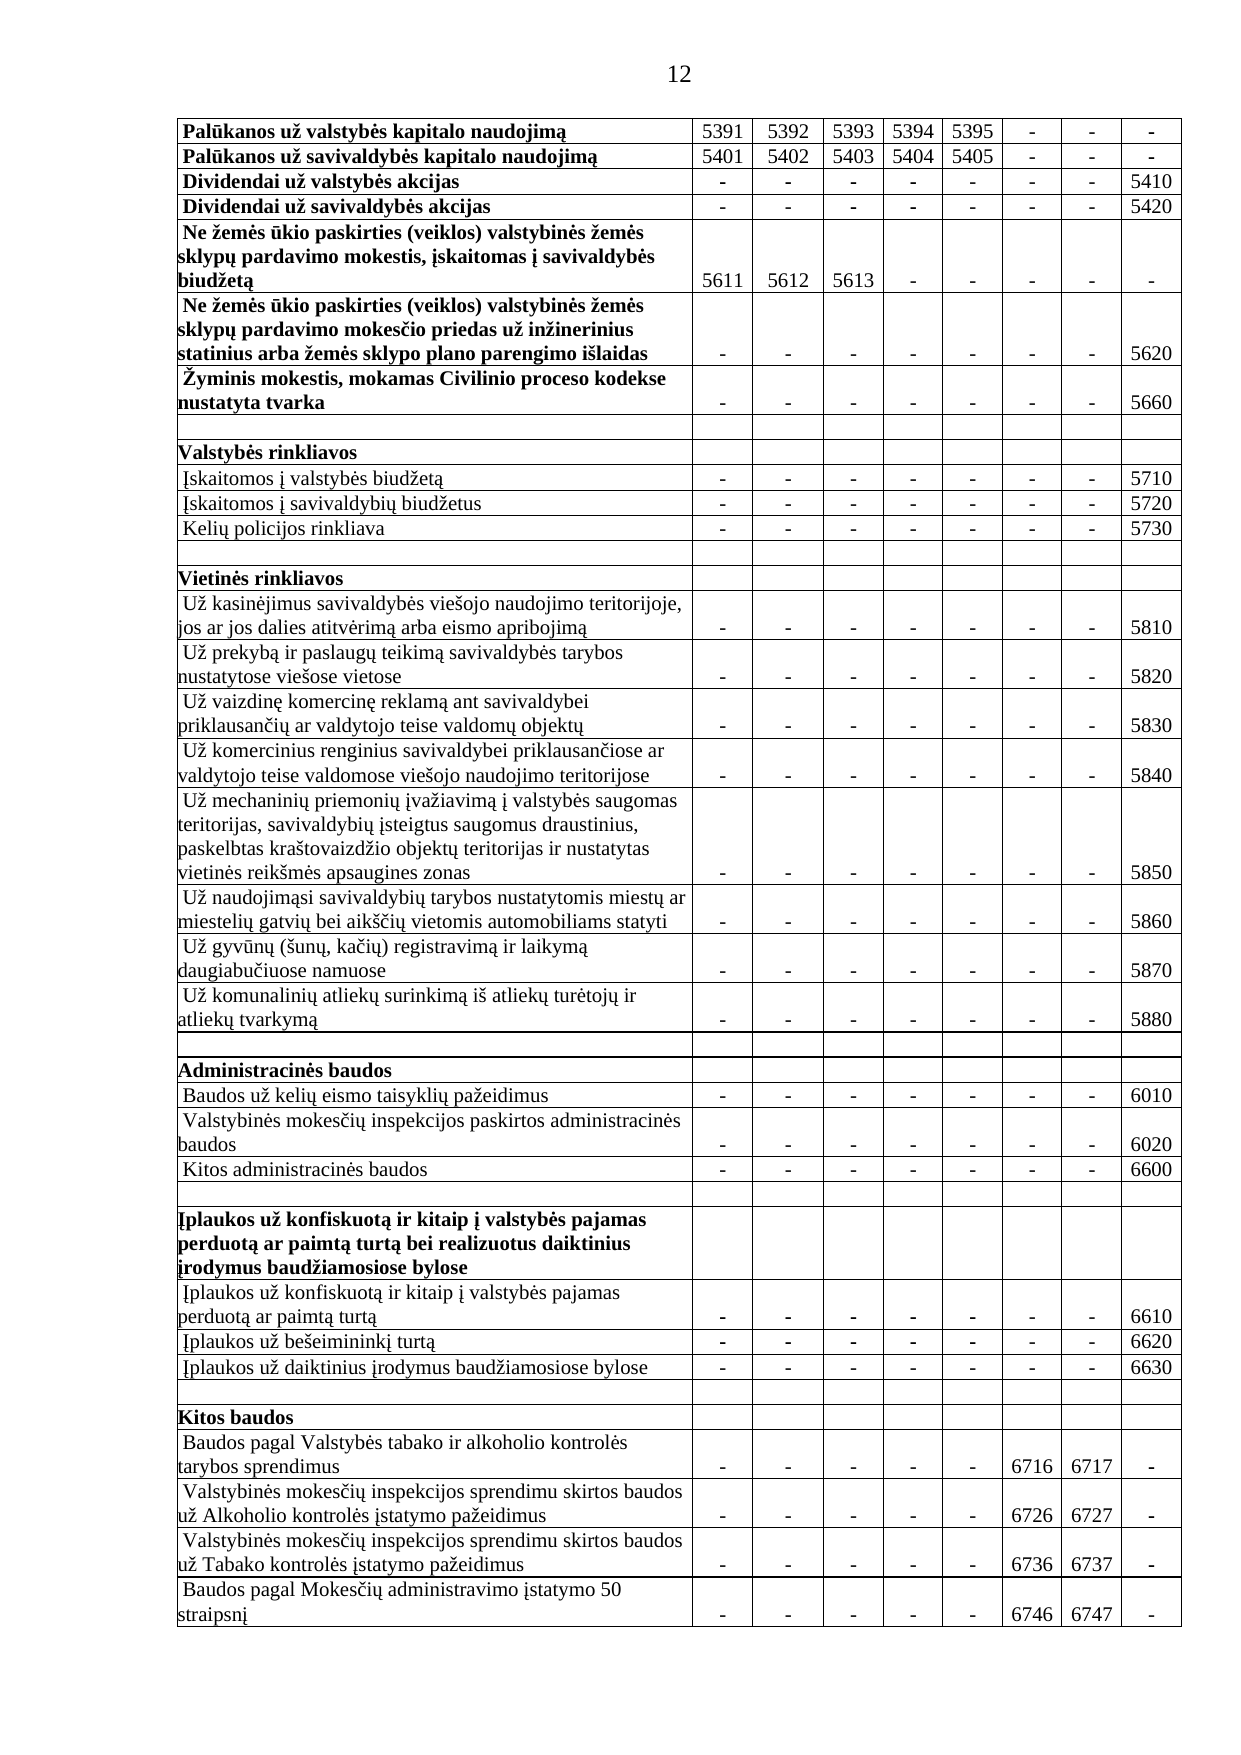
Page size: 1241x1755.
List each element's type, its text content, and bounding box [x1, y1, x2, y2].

table_cell [824, 1405, 883, 1429]
table_cell - [1122, 144, 1181, 168]
table_cell - [884, 465, 942, 489]
table_cell Įplaukos už konfiskuotą ir kitaip į valstybės pajamas perduotą ar paimtą turtą bei realizuotus daiktinius įrodymus baudžiamosiose bylose [178, 1207, 692, 1279]
table_cell 6736 [1003, 1528, 1061, 1576]
table_cell - [1003, 1108, 1061, 1156]
table_cell 6610 [1122, 1280, 1181, 1328]
table_cell - [693, 1157, 752, 1181]
table_cell [753, 440, 823, 464]
table_cell - [753, 983, 823, 1031]
table_cell - [753, 1479, 823, 1527]
table_cell Valstybinės mokesčių inspekcijos sprendimu skirtos baudos už Tabako kontrolės įstatymo pažeidimus [178, 1528, 692, 1576]
table_cell 5620 [1122, 293, 1181, 365]
table_cell - [943, 1479, 1002, 1527]
table_cell - [884, 1157, 942, 1181]
table_cell - [1122, 220, 1181, 292]
table_cell [1062, 440, 1121, 464]
table_cell - [943, 1430, 1002, 1478]
table_cell - [884, 983, 942, 1031]
table_cell - [943, 169, 1002, 193]
table_cell - [1122, 119, 1181, 143]
table_cell - [693, 366, 752, 414]
table_cell - [1062, 591, 1121, 639]
table_cell - [943, 516, 1002, 540]
table_cell - [884, 1528, 942, 1576]
table_cell Įplaukos už konfiskuotą ir kitaip į valstybės pajamas perduotą ar paimtą turtą [178, 1280, 692, 1328]
table_cell - [1003, 516, 1061, 540]
table_cell [178, 541, 692, 565]
table_cell - [1062, 516, 1121, 540]
table_cell [753, 1207, 823, 1279]
table_cell - [824, 195, 883, 218]
table_cell Vietinės rinkliavos [178, 566, 692, 590]
table_cell - [943, 1355, 1002, 1379]
table_cell [884, 566, 942, 590]
table_cell - [884, 739, 942, 787]
table_cell - [884, 788, 942, 884]
table_cell - [884, 1330, 942, 1353]
table_cell - [824, 885, 883, 933]
table_cell - [1122, 1578, 1181, 1626]
table_cell - [693, 491, 752, 514]
table_cell - [943, 1330, 1002, 1353]
table_cell - [1003, 293, 1061, 365]
table_cell Įskaitomos į valstybės biudžetą [178, 465, 692, 489]
table_cell 5730 [1122, 516, 1181, 540]
table_cell - [693, 1083, 752, 1107]
table_cell - [824, 689, 883, 737]
table_cell 6726 [1003, 1479, 1061, 1527]
table_cell - [884, 169, 942, 193]
table_cell - [753, 885, 823, 933]
table_cell 5393 [824, 119, 883, 143]
table_cell - [943, 1083, 1002, 1107]
table_cell - [1122, 1430, 1181, 1478]
table_cell - [1003, 1280, 1061, 1328]
table_cell Už komunalinių atliekų surinkimą iš atliekų turėtojų ir atliekų tvarkymą [178, 983, 692, 1031]
table_cell [753, 1380, 823, 1404]
table_cell [178, 1182, 692, 1206]
table_cell 5392 [753, 119, 823, 143]
table_cell - [753, 1108, 823, 1156]
table_cell - [753, 591, 823, 639]
table_cell - [1003, 640, 1061, 688]
table_cell 6716 [1003, 1430, 1061, 1478]
table_cell [693, 1058, 752, 1082]
table_cell [943, 1182, 1002, 1206]
table_cell - [753, 934, 823, 982]
table_cell [693, 1207, 752, 1279]
table_cell - [1003, 788, 1061, 884]
table_cell - [884, 934, 942, 982]
table_cell - [753, 1083, 823, 1107]
table_cell 6010 [1122, 1083, 1181, 1107]
table_cell [1062, 1405, 1121, 1429]
table_cell [884, 1405, 942, 1429]
table_cell - [753, 1430, 823, 1478]
table_cell [824, 1033, 883, 1056]
table_cell - [1003, 983, 1061, 1031]
table_cell - [1062, 1330, 1121, 1353]
table_cell - [1003, 1355, 1061, 1379]
table_cell - [693, 293, 752, 365]
table_cell - [824, 491, 883, 514]
table_cell - [824, 1578, 883, 1626]
table_cell - [693, 640, 752, 688]
table_cell - [1003, 144, 1061, 168]
table_cell - [884, 220, 942, 292]
table_cell - [753, 465, 823, 489]
table_cell - [1062, 119, 1121, 143]
table_cell - [1003, 195, 1061, 218]
table_cell - [824, 983, 883, 1031]
table_cell [693, 1380, 752, 1404]
table_cell 5830 [1122, 689, 1181, 737]
table_cell [943, 1033, 1002, 1056]
table_cell - [1003, 739, 1061, 787]
table_cell - [753, 169, 823, 193]
table_cell 5850 [1122, 788, 1181, 884]
table_cell Už mechaninių priemonių įvažiavimą į valstybės saugomas teritorijas, savivaldybių įsteigtus saugomus draustinius, paskelbtas kraštovaizdžio objektų teritorijas ir nustatytas vietinės reikšmės apsaugines zonas [178, 788, 692, 884]
table_cell - [1003, 465, 1061, 489]
table_cell - [693, 689, 752, 737]
table_cell - [1003, 1330, 1061, 1353]
table_cell [1062, 1033, 1121, 1056]
table_cell - [1062, 144, 1121, 168]
table_cell - [753, 366, 823, 414]
table_cell 6746 [1003, 1578, 1061, 1626]
table_cell 6727 [1062, 1479, 1121, 1527]
table_cell [1003, 1380, 1061, 1404]
table_cell Už komercinius renginius savivaldybei priklausančiose ar valdytojo teise valdomose viešojo naudojimo teritorijose [178, 739, 692, 787]
table_cell - [1062, 1083, 1121, 1107]
table_cell 5720 [1122, 491, 1181, 514]
table_cell 5612 [753, 220, 823, 292]
table_cell Palūkanos už savivaldybės kapitalo naudojimą [178, 144, 692, 168]
table_cell - [753, 1330, 823, 1353]
table_cell [824, 440, 883, 464]
table_cell Ne žemės ūkio paskirties (veiklos) valstybinės žemės sklypų pardavimo mokesčio priedas už inžinerinius statinius arba žemės sklypo plano parengimo išlaidas [178, 293, 692, 365]
table_cell - [1062, 1157, 1121, 1181]
table_cell - [943, 983, 1002, 1031]
table_cell Kelių policijos rinkliava [178, 516, 692, 540]
table_cell 5820 [1122, 640, 1181, 688]
table_cell [1003, 541, 1061, 565]
table_cell - [884, 1083, 942, 1107]
table_cell - [1122, 1479, 1181, 1527]
table_cell - [1062, 739, 1121, 787]
table_cell [884, 541, 942, 565]
table_cell [943, 1405, 1002, 1429]
table_cell - [943, 220, 1002, 292]
table_cell - [884, 1578, 942, 1626]
table_cell 5404 [884, 144, 942, 168]
table_cell Palūkanos už valstybės kapitalo naudojimą [178, 119, 692, 143]
table_cell Valstybinės mokesčių inspekcijos sprendimu skirtos baudos už Alkoholio kontrolės įstatymo pažeidimus [178, 1479, 692, 1527]
table_cell 5401 [693, 144, 752, 168]
table_cell - [1003, 169, 1061, 193]
table_cell - [884, 591, 942, 639]
table_cell - [824, 1083, 883, 1107]
table_cell 5402 [753, 144, 823, 168]
table_cell - [1062, 788, 1121, 884]
table_cell - [824, 1479, 883, 1527]
table_cell - [693, 1108, 752, 1156]
table_cell - [753, 788, 823, 884]
table_cell [1003, 1033, 1061, 1056]
table_cell Įplaukos už daiktinius įrodymus baudžiamosiose bylose [178, 1355, 692, 1379]
table_cell - [824, 366, 883, 414]
table_cell - [753, 1157, 823, 1181]
table_cell [1003, 1182, 1061, 1206]
table_cell [1122, 1207, 1181, 1279]
table_cell 5405 [943, 144, 1002, 168]
table_cell - [1062, 293, 1121, 365]
table_cell - [943, 640, 1002, 688]
table_cell - [884, 293, 942, 365]
table_cell 5611 [693, 220, 752, 292]
table_cell 5660 [1122, 366, 1181, 414]
table_cell - [943, 195, 1002, 218]
table_cell - [943, 465, 1002, 489]
table_cell - [1003, 885, 1061, 933]
table_cell - [1062, 1108, 1121, 1156]
table_cell - [1003, 491, 1061, 514]
table_cell - [824, 516, 883, 540]
table_cell - [824, 465, 883, 489]
table_cell - [693, 1430, 752, 1478]
table_cell 6020 [1122, 1108, 1181, 1156]
table_cell - [1003, 689, 1061, 737]
table_cell 6630 [1122, 1355, 1181, 1379]
table_cell - [824, 1108, 883, 1156]
table_cell [753, 1405, 823, 1429]
table_cell Administracinės baudos [178, 1058, 692, 1082]
table_cell - [824, 591, 883, 639]
table_cell - [693, 885, 752, 933]
table_cell Įskaitomos į savivaldybių biudžetus [178, 491, 692, 514]
table_cell [693, 566, 752, 590]
table_cell - [824, 1280, 883, 1328]
table_cell [753, 1182, 823, 1206]
table_cell - [753, 516, 823, 540]
table_cell [753, 415, 823, 439]
table_cell 6620 [1122, 1330, 1181, 1353]
table_cell - [1003, 1157, 1061, 1181]
table_cell Žyminis mokestis, mokamas Civilinio proceso kodekse nustatyta tvarka [178, 366, 692, 414]
table_cell [1062, 1207, 1121, 1279]
table_cell - [753, 689, 823, 737]
table_cell - [693, 591, 752, 639]
table_cell - [884, 885, 942, 933]
table_cell - [693, 1330, 752, 1353]
table_cell [824, 415, 883, 439]
table_cell Baudos pagal Valstybės tabako ir alkoholio kontrolės tarybos sprendimus [178, 1430, 692, 1478]
table_cell 6747 [1062, 1578, 1121, 1626]
table_cell [824, 566, 883, 590]
table_cell 5710 [1122, 465, 1181, 489]
table_cell Kitos administracinės baudos [178, 1157, 692, 1181]
table_cell - [943, 1528, 1002, 1576]
table_cell - [824, 1157, 883, 1181]
table_cell - [884, 1479, 942, 1527]
table_cell [1062, 1182, 1121, 1206]
table_cell [1062, 1380, 1121, 1404]
table_cell - [884, 195, 942, 218]
table_cell 5880 [1122, 983, 1181, 1031]
table_cell [884, 440, 942, 464]
table_cell [884, 1058, 942, 1082]
table_cell - [943, 788, 1002, 884]
table_cell - [943, 491, 1002, 514]
table_cell - [693, 516, 752, 540]
table_cell [753, 1033, 823, 1056]
table_cell Už gyvūnų (šunų, kačių) registravimą ir laikymą daugiabučiuose namuose [178, 934, 692, 982]
table_cell Valstybinės mokesčių inspekcijos paskirtos administracinės baudos [178, 1108, 692, 1156]
table_cell 5395 [943, 119, 1002, 143]
table_cell [884, 1182, 942, 1206]
table_cell [943, 1380, 1002, 1404]
table_cell - [753, 1355, 823, 1379]
table_cell - [693, 934, 752, 982]
table_cell - [1062, 1280, 1121, 1328]
table_cell 5613 [824, 220, 883, 292]
table_cell [943, 1207, 1002, 1279]
table_cell - [943, 1280, 1002, 1328]
table_cell - [693, 788, 752, 884]
table_cell - [1062, 366, 1121, 414]
table_cell - [1062, 169, 1121, 193]
table_cell [824, 1058, 883, 1082]
table_cell - [1003, 591, 1061, 639]
table_cell - [824, 640, 883, 688]
table_cell [178, 1380, 692, 1404]
table_cell - [824, 788, 883, 884]
table_cell [824, 541, 883, 565]
table_cell - [1062, 465, 1121, 489]
table_cell [693, 541, 752, 565]
table_cell [693, 1182, 752, 1206]
table_cell [1003, 1405, 1061, 1429]
table_cell - [943, 293, 1002, 365]
table_cell - [884, 1280, 942, 1328]
table_cell Ne žemės ūkio paskirties (veiklos) valstybinės žemės sklypų pardavimo mokestis, įskaitomas į savivaldybės biudžetą [178, 220, 692, 292]
table_cell - [1062, 983, 1121, 1031]
table_cell [943, 541, 1002, 565]
table_cell - [1062, 1355, 1121, 1379]
table_cell 5410 [1122, 169, 1181, 193]
table_cell 6600 [1122, 1157, 1181, 1181]
table_cell - [824, 739, 883, 787]
table_cell - [1062, 885, 1121, 933]
table_cell - [943, 689, 1002, 737]
table_cell [824, 1207, 883, 1279]
table_cell - [753, 1280, 823, 1328]
table_cell [824, 1182, 883, 1206]
table_cell - [1062, 491, 1121, 514]
table_cell Baudos už kelių eismo taisyklių pažeidimus [178, 1083, 692, 1107]
table_cell [178, 1033, 692, 1056]
table_cell [1122, 541, 1181, 565]
table_cell - [824, 1430, 883, 1478]
table_cell - [1122, 1528, 1181, 1576]
table_cell Kitos baudos [178, 1405, 692, 1429]
table_cell - [693, 169, 752, 193]
table_cell - [693, 1355, 752, 1379]
table_cell - [884, 1430, 942, 1478]
table_cell [943, 566, 1002, 590]
table_cell Dividendai už savivaldybės akcijas [178, 195, 692, 218]
table_cell [1122, 1182, 1181, 1206]
table_cell 5391 [693, 119, 752, 143]
table_cell [943, 440, 1002, 464]
table_cell - [753, 195, 823, 218]
table_cell - [693, 1280, 752, 1328]
table_cell 5840 [1122, 739, 1181, 787]
table_cell - [693, 1578, 752, 1626]
table_cell [1122, 1033, 1181, 1056]
table_cell - [824, 169, 883, 193]
table_cell - [693, 1528, 752, 1576]
table_cell - [884, 491, 942, 514]
table_cell [693, 1405, 752, 1429]
table_cell - [1003, 220, 1061, 292]
table_cell Baudos pagal Mokesčių administravimo įstatymo 50 straipsnį [178, 1578, 692, 1626]
table_cell [693, 1033, 752, 1056]
table_cell [1062, 541, 1121, 565]
table_cell Valstybės rinkliavos [178, 440, 692, 464]
table_cell [1003, 415, 1061, 439]
table_cell [884, 1207, 942, 1279]
table_cell 6737 [1062, 1528, 1121, 1576]
table_cell [1122, 1058, 1181, 1082]
table_cell - [884, 640, 942, 688]
table_cell - [943, 366, 1002, 414]
table_cell Dividendai už valstybės akcijas [178, 169, 692, 193]
table_cell [1122, 440, 1181, 464]
table_cell 5860 [1122, 885, 1181, 933]
table_cell - [1003, 366, 1061, 414]
table_cell [1003, 440, 1061, 464]
table_cell [753, 541, 823, 565]
table_cell - [1003, 934, 1061, 982]
table_cell [884, 1033, 942, 1056]
table_cell - [1062, 640, 1121, 688]
table_cell - [884, 516, 942, 540]
table_cell [824, 1380, 883, 1404]
table_cell - [753, 640, 823, 688]
table_cell - [693, 983, 752, 1031]
table_cell - [753, 1578, 823, 1626]
table_cell 6717 [1062, 1430, 1121, 1478]
table_cell 5394 [884, 119, 942, 143]
table_cell - [884, 689, 942, 737]
table_cell [178, 415, 692, 439]
table_cell [1122, 1405, 1181, 1429]
table_cell - [1062, 220, 1121, 292]
table_cell [1062, 415, 1121, 439]
table_cell Įplaukos už bešeimininkį turtą [178, 1330, 692, 1353]
table_cell - [943, 591, 1002, 639]
table_cell [753, 1058, 823, 1082]
table_cell [884, 415, 942, 439]
table_cell - [693, 1479, 752, 1527]
table_cell [1122, 1380, 1181, 1404]
table_cell - [753, 739, 823, 787]
table_cell - [824, 293, 883, 365]
table_cell - [824, 1355, 883, 1379]
table_cell [943, 1058, 1002, 1082]
table_cell - [1062, 195, 1121, 218]
table_cell [1003, 566, 1061, 590]
table_cell - [1062, 934, 1121, 982]
table_cell - [1003, 119, 1061, 143]
table_cell [693, 440, 752, 464]
table_cell [1122, 566, 1181, 590]
table_cell - [884, 1355, 942, 1379]
table_cell Už vaizdinę komercinę reklamą ant savivaldybei priklausančių ar valdytojo teise valdomų objektų [178, 689, 692, 737]
table_cell Už kasinėjimus savivaldybės viešojo naudojimo teritorijoje, jos ar jos dalies atitvėrimą arba eismo apribojimą [178, 591, 692, 639]
table_cell 5403 [824, 144, 883, 168]
table_cell - [943, 934, 1002, 982]
table_cell - [753, 491, 823, 514]
table_cell [1003, 1058, 1061, 1082]
table_cell [1062, 1058, 1121, 1082]
table_cell [753, 566, 823, 590]
table_cell [884, 1380, 942, 1404]
table_cell Už naudojimąsi savivaldybių tarybos nustatytomis miestų ar miestelių gatvių bei aikščių vietomis automobiliams statyti [178, 885, 692, 933]
table_cell [1062, 566, 1121, 590]
table_cell - [753, 293, 823, 365]
table_cell 5420 [1122, 195, 1181, 218]
table_cell [943, 415, 1002, 439]
table_cell [1122, 415, 1181, 439]
table_cell - [824, 1528, 883, 1576]
table_cell - [943, 739, 1002, 787]
table_cell - [824, 934, 883, 982]
table_cell - [1003, 1083, 1061, 1107]
table_cell - [943, 1578, 1002, 1626]
table_cell [1003, 1207, 1061, 1279]
table_cell - [693, 195, 752, 218]
table_cell - [884, 366, 942, 414]
table_cell - [943, 1108, 1002, 1156]
table_cell Už prekybą ir paslaugų teikimą savivaldybės tarybos nustatytose viešose vietose [178, 640, 692, 688]
table_cell - [693, 465, 752, 489]
table_cell - [693, 739, 752, 787]
table_cell 5870 [1122, 934, 1181, 982]
table_cell - [1062, 689, 1121, 737]
table_cell - [943, 885, 1002, 933]
table_cell 5810 [1122, 591, 1181, 639]
table_cell [693, 415, 752, 439]
table_cell - [943, 1157, 1002, 1181]
table_cell - [753, 1528, 823, 1576]
table_cell - [884, 1108, 942, 1156]
table_cell - [824, 1330, 883, 1353]
